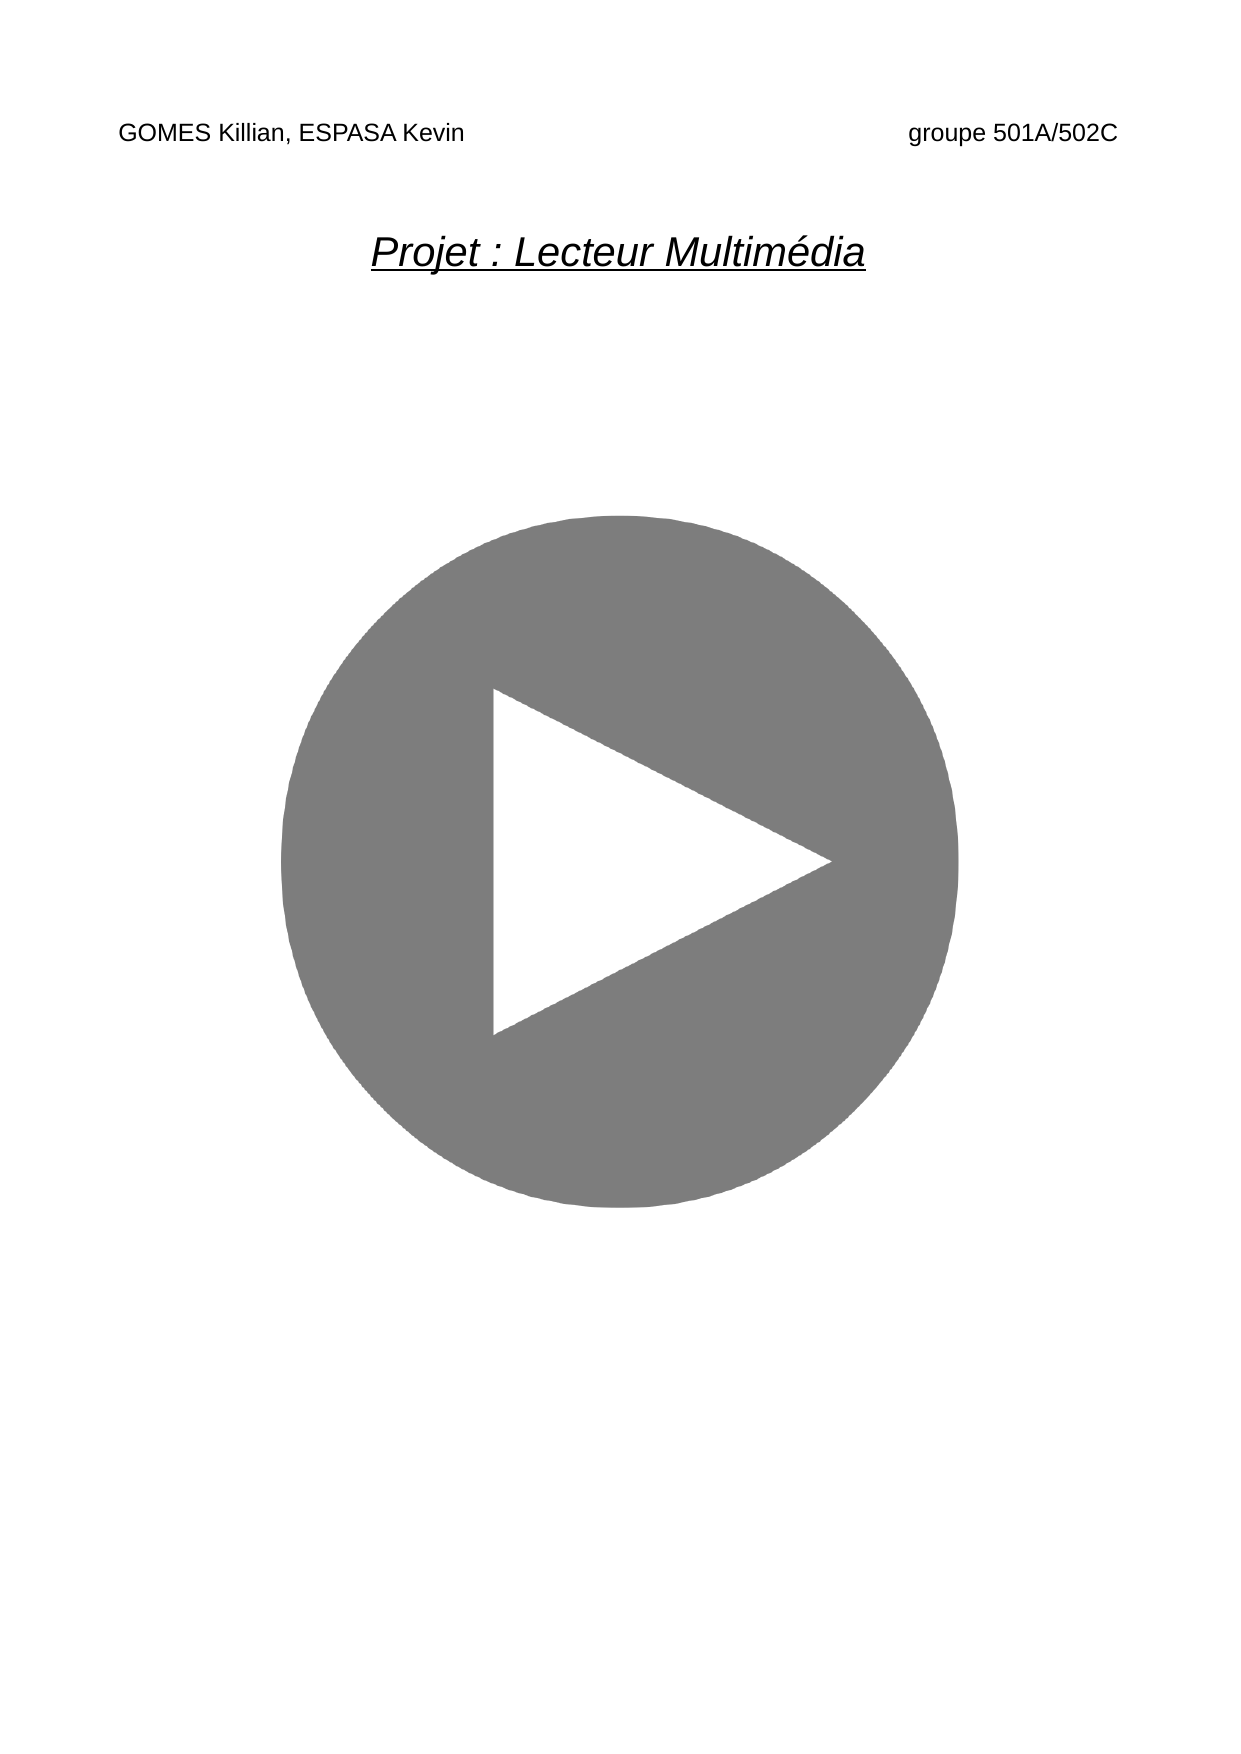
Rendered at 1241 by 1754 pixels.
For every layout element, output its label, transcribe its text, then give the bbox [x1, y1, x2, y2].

text GOMES Killian, ESPASA Kevin groupe 501A/502C [118, 118, 1122, 147]
text Projet : Lecteur Multimédia [118, 227, 1122, 275]
